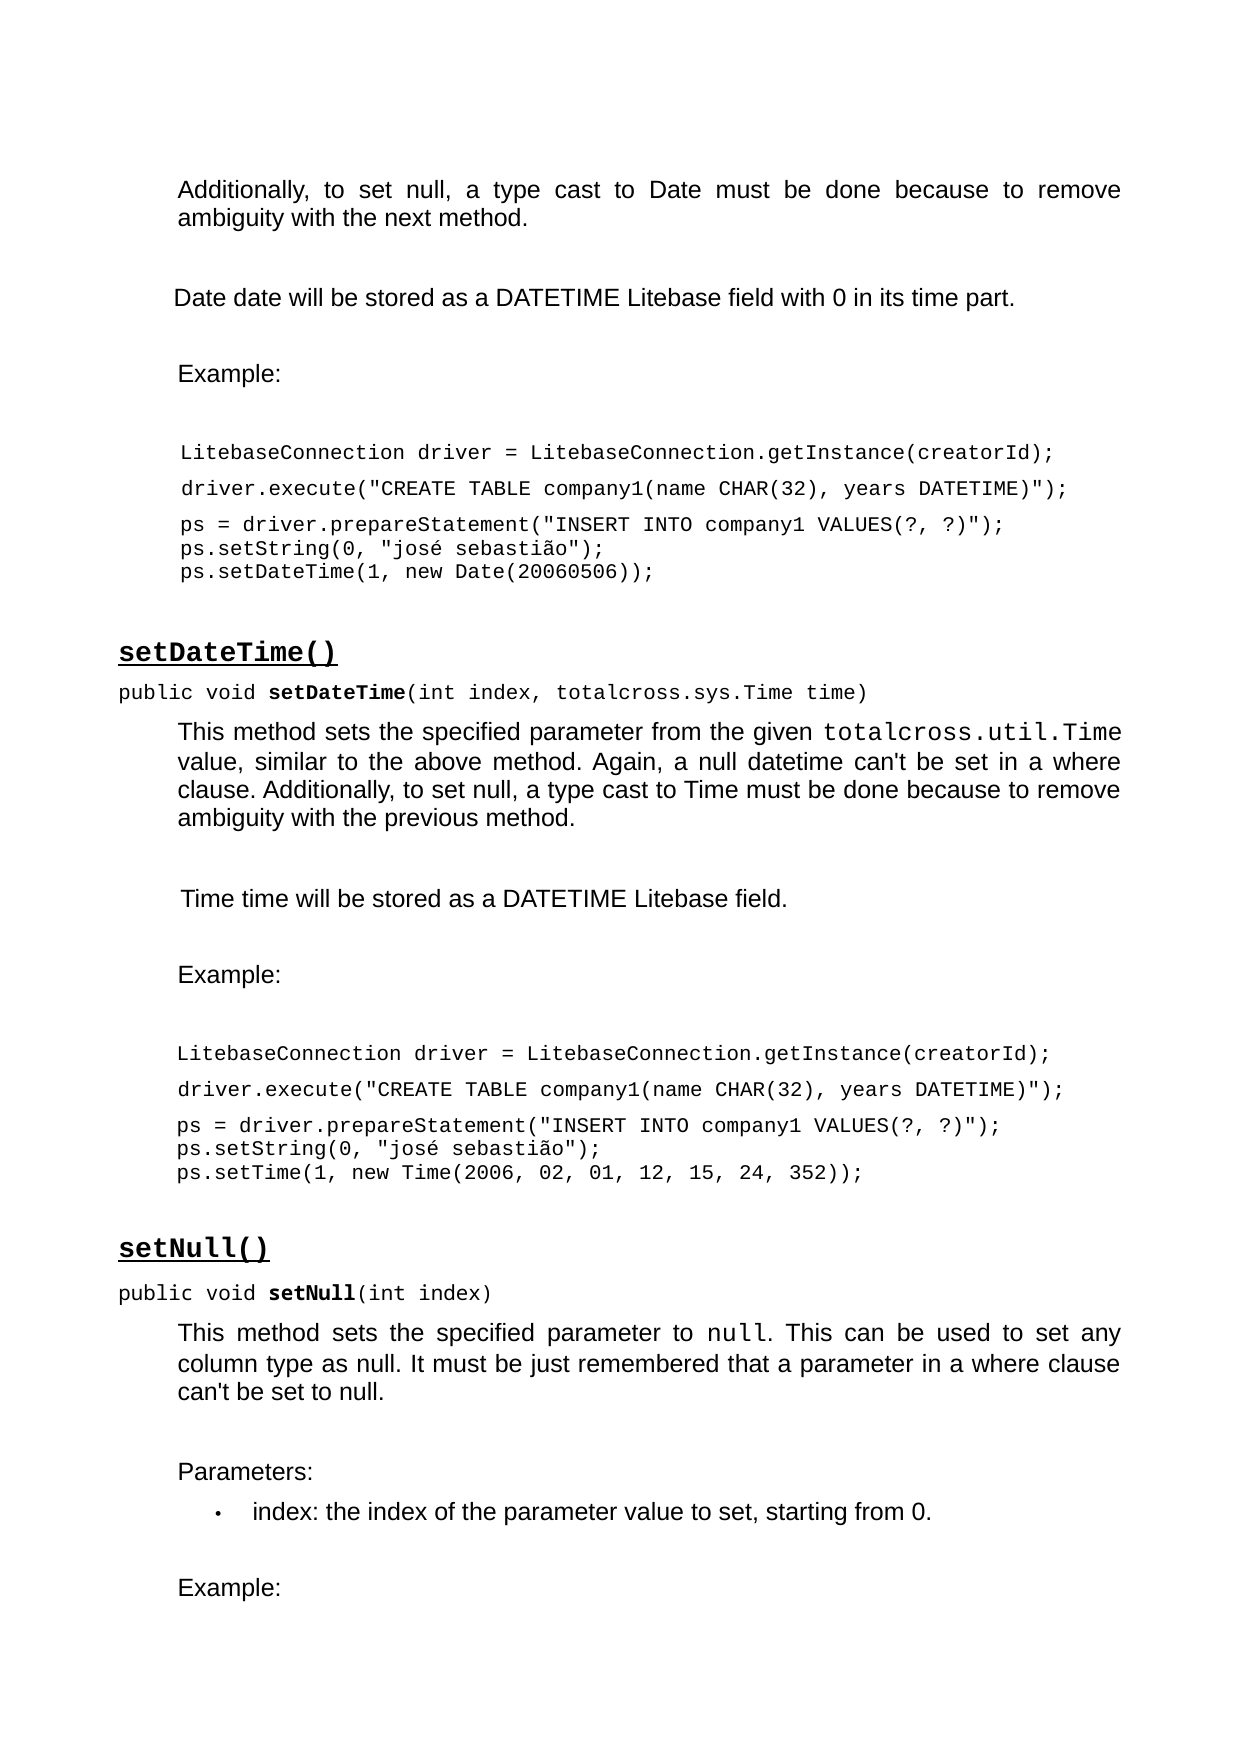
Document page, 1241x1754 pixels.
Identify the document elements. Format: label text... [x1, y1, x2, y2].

list index: the index of the parameter value to set, starting from 0. [215, 1498, 1122, 1526]
list This method sets the specified parameter from the given totalcross.util.Time value, similar to the above method. Again, a null datetime can't be set in a where clause. Additionally, to set null, a type cast to Time must be done because to remove ambiguity with the previous method. [177, 718, 1122, 832]
text public void setNull(int index) [118, 1278, 1122, 1307]
subtitle Parameters: [177, 1458, 1122, 1486]
subtitle Example: [177, 1574, 1122, 1602]
subtitle Example: [177, 360, 1122, 388]
subtitle setDateTime() [118, 638, 1122, 670]
text driver.execute("CREATE TABLE company1(name CHAR(32), years DATETIME)"); [102, 1079, 1122, 1102]
text driver.execute("CREATE TABLE company1(name CHAR(32), years DATETIME)"); [106, 478, 1122, 502]
text public void setDateTime(int index, totalcross.sys.Time time) [118, 682, 1122, 706]
text ps = driver.prepareStatement("INSERT INTO company1 VALUES(?, ?)"); ps.setString(0, "josé sebastião"); ps.setDateTime(1, new Date(20060506)); [106, 514, 1122, 585]
subtitle setNull() [118, 1234, 1122, 1266]
list Date date will be stored as a DATETIME Litebase field with 0 in its time part. [118, 284, 1122, 312]
text LitebaseConnection driver = LitebaseConnection.getInstance(creatorId); [102, 1041, 1122, 1066]
text ps = driver.prepareStatement("INSERT INTO company1 VALUES(?, ?)"); ps.setString(0, "josé sebastião"); ps.setTime(1, new Time(2006, 02, 01, 12, 15, 24, 352)); [102, 1115, 1122, 1186]
list Time time will be stored as a DATETIME Litebase field. [118, 885, 1122, 913]
subtitle Example: [177, 961, 1122, 988]
list This method sets the specified parameter to null. This can be used to set any column type as null. It must be just remembered that a parameter in a where clause can't be set to null. [177, 1319, 1122, 1405]
text LitebaseConnection driver = LitebaseConnection.getInstance(creatorId); [106, 441, 1122, 466]
list Additionally, to set null, a type cast to Date must be done because to remove ambiguity with the next method. [177, 176, 1122, 231]
